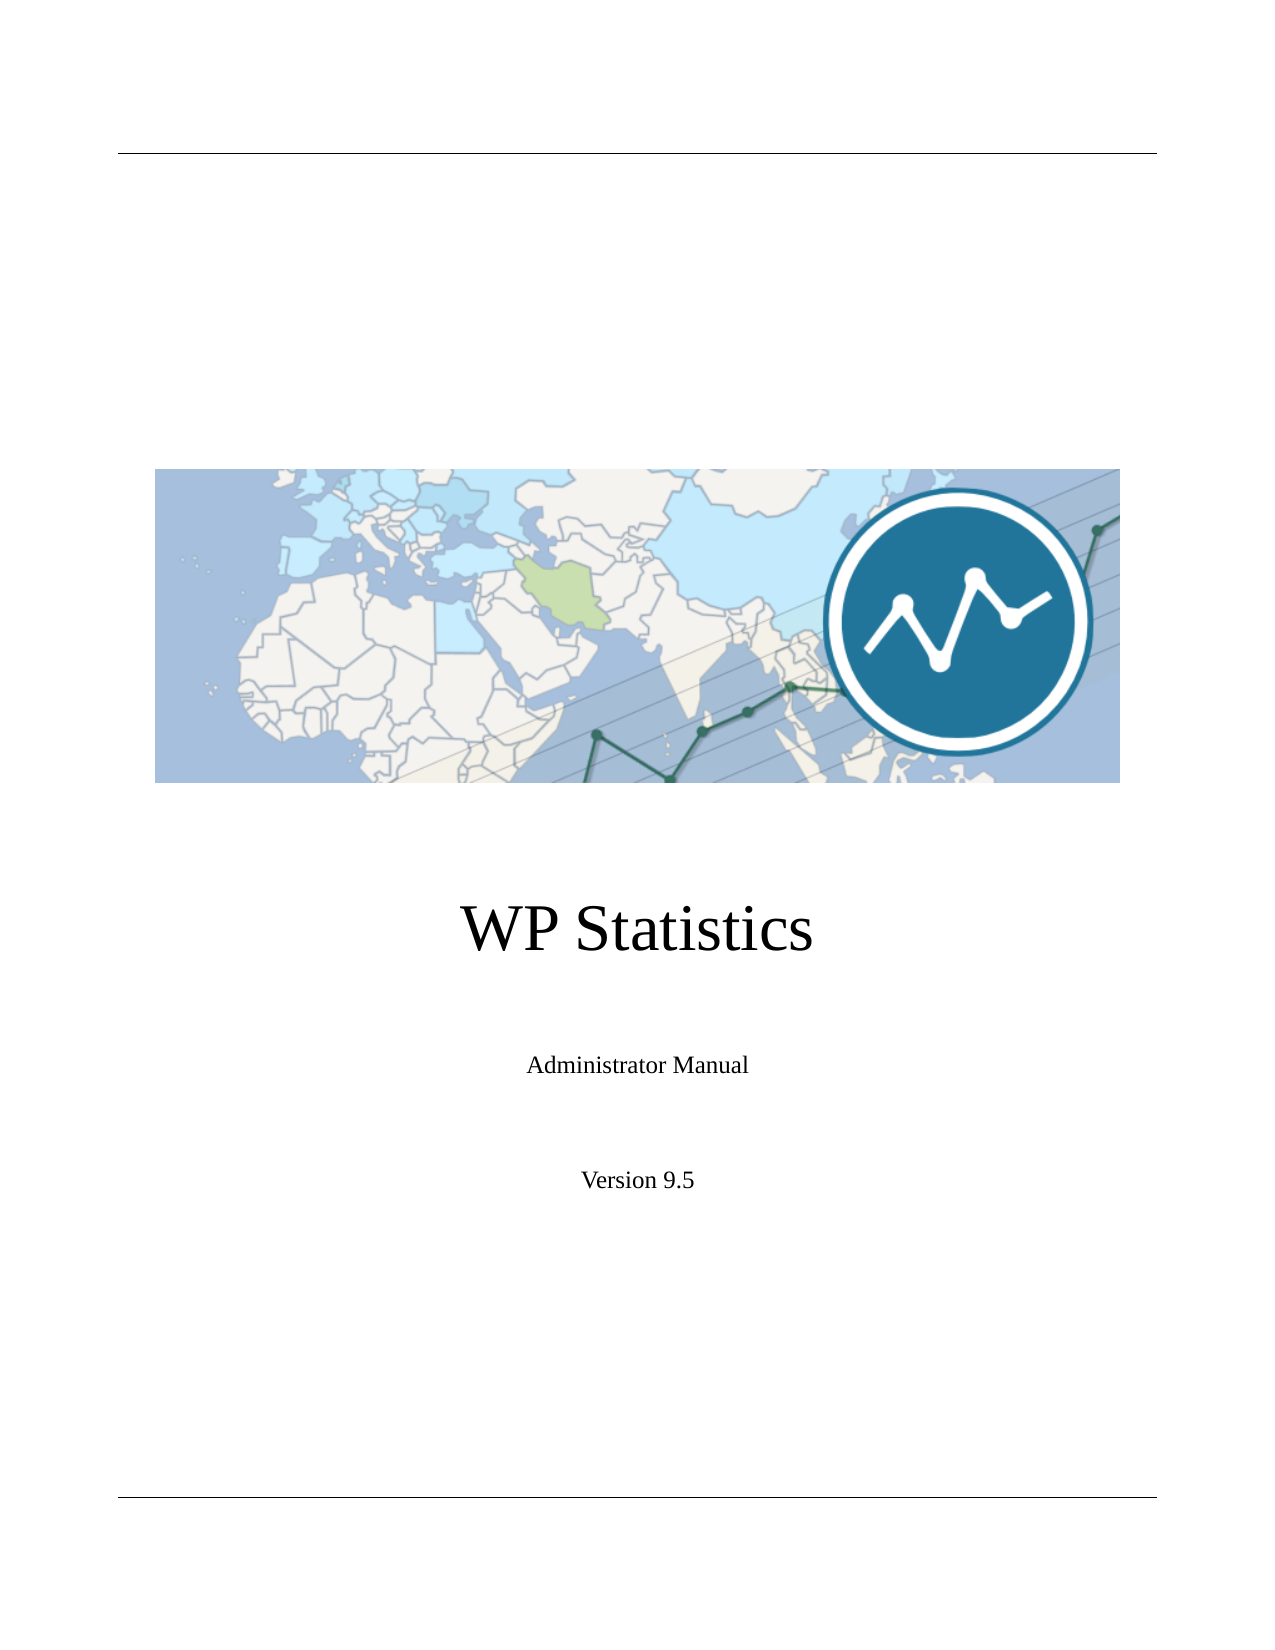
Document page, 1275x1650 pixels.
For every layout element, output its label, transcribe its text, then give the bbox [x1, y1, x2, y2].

picture [155, 469, 1120, 783]
text Version 9.5 [118, 1166, 1157, 1194]
text WP Statistics [118, 888, 1157, 964]
text Administrator Manual [118, 1051, 1157, 1079]
